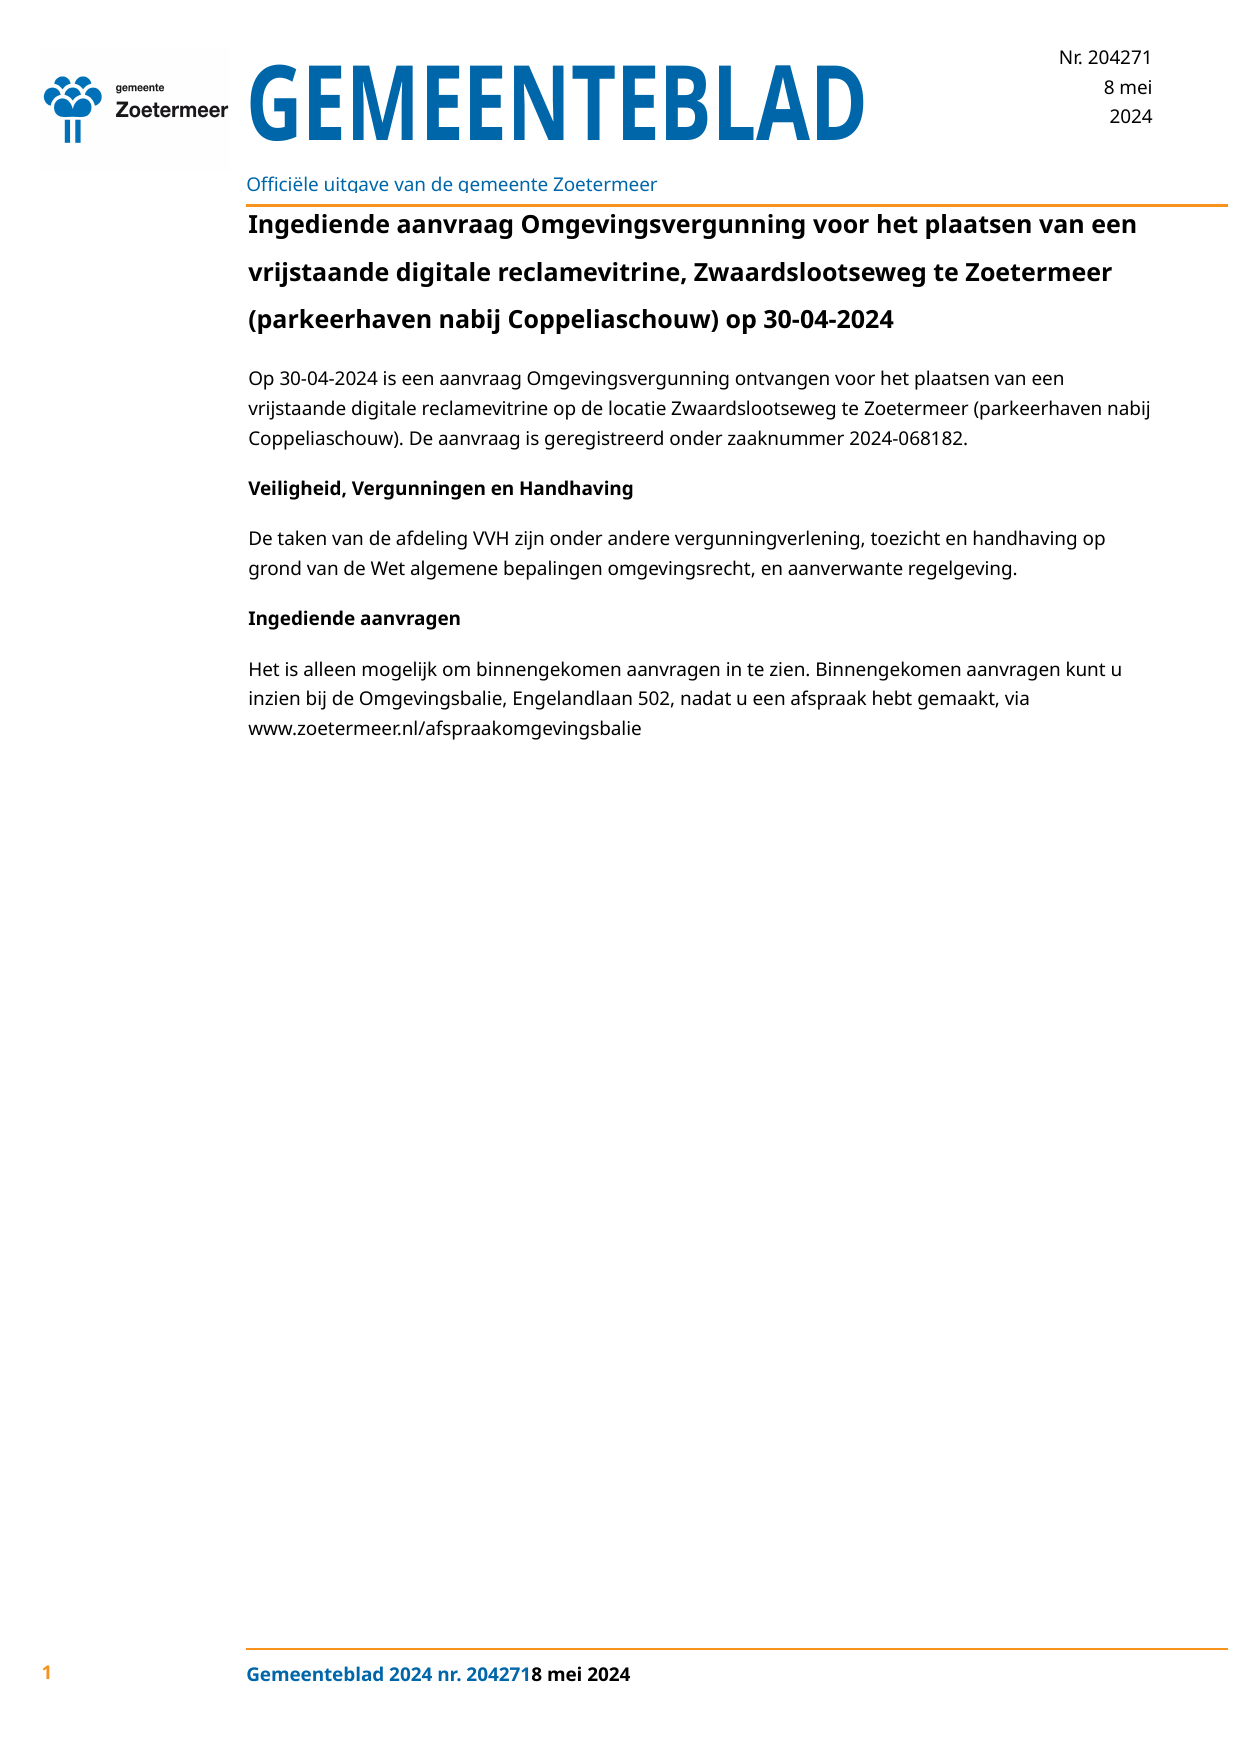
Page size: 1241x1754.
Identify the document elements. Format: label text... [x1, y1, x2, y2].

text Ingediende aanvraag Omgevingsvergunning voor het plaatsen van een vrijstaande digitale reclamevitrine, Zwaardslootseweg te Zoetermeer (parkeerhaven nabij Coppeliaschouw) op 30-04-2024 [248, 207, 1152, 336]
text Veiligheid, Vergunningen en Handhaving [248, 475, 1152, 501]
picture [41, 47, 231, 172]
text Ingediende aanvragen [248, 606, 1152, 631]
text Het is alleen mogelijk om binnengekomen aanvragen in te zien. Binnengekomen aanvragen kunt u inzien bij de Omgevingsbalie, Engelandlaan 502, nadat u een afspraak hebt gemaakt, via www.zoetermeer.nl/afspraakomgevingsbalie [248, 656, 1152, 741]
text De taken van de afdeling VVH zijn onder andere vergunningverlening, toezicht en handhaving op grond van de Wet algemene bepalingen omgevingsrecht, en aanverwante regelgeving. [248, 526, 1152, 581]
text Op 30-04-2024 is een aanvraag Omgevingsvergunning ontvangen voor het plaatsen van een vrijstaande digitale reclamevitrine op de locatie Zwaardslootseweg te Zoetermeer (parkeerhaven nabij Coppeliaschouw). De aanvraag is geregistreerd onder zaaknummer 2024-068182. [248, 366, 1152, 450]
